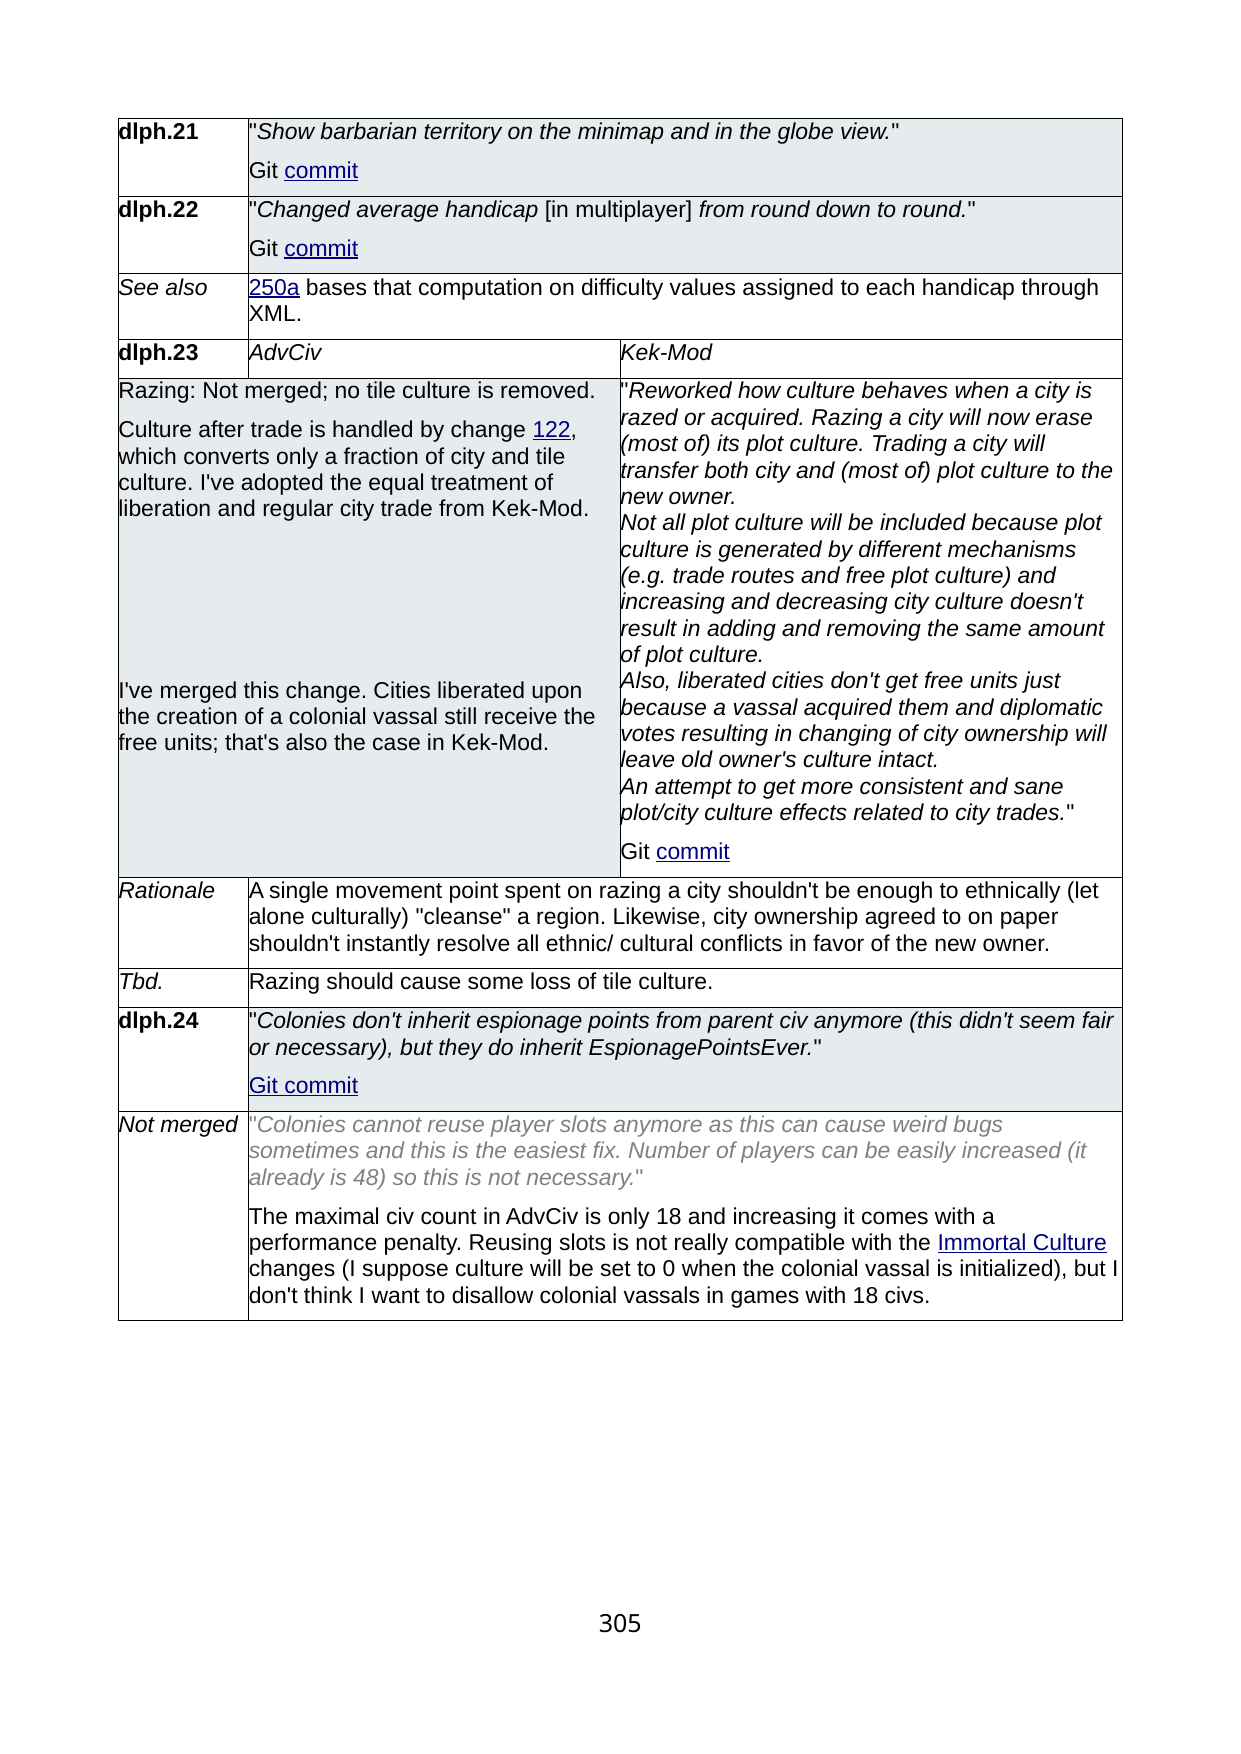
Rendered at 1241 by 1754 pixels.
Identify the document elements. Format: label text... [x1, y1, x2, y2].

table_cell 250a bases that computation on difficulty values assigned to each handicap through XML. [249, 274, 1122, 338]
table_cell "Changed average handicap [in multiplayer] from round down to round." Git commit [249, 197, 1122, 273]
table_cell "Reworked how culture behaves when a city is razed or acquired. Razing a city will now erase (most of) its plot culture. Trading a city will transfer both city and (most of) plot culture to the new owner. Not all plot culture will be included because plot culture is generated by different mechanisms (e.g. trade routes and free plot culture) and increasing and decreasing city culture doesn't result in adding and removing the same amount of plot culture. Also, liberated cities don't get free units just because a vassal acquired them and diplomatic votes resulting in changing of city ownership will leave old owner's culture intact. An attempt to get more consistent and sane plot/city culture effects related to city trades." Git commit [621, 379, 1122, 877]
table_cell Tbd. [119, 969, 248, 1007]
table_cell dlph.24 [119, 1008, 248, 1111]
table_cell "Colonies don't inherit espionage points from parent civ anymore (this didn't seem fair or necessary), but they do inherit EspionagePointsEver." Git commit [249, 1008, 1122, 1111]
table_cell AdvCiv [249, 340, 620, 377]
table_cell Razing: Not merged; no tile culture is removed. Culture after trade is handled by change 122, which converts only a fraction of city and tile culture. I've adopted the equal treatment of liberation and regular city trade from Kek-Mod. I've merged this change. Cities liberated upon the creation of a colonial vassal still receive the free units; that's also the case in Kek-Mod. [119, 379, 620, 877]
table_cell dlph.23 [119, 340, 248, 377]
table_cell "Colonies cannot reuse player slots anymore as this can cause weird bugs sometimes and this is the easiest fix. Number of players can be easily increased (it already is 48) so this is not necessary." The maximal civ count in AdvCiv is only 18 and increasing it comes with a performance penalty. Reusing slots is not really compatible with the Immortal Culture changes (I suppose culture will be set to 0 when the colonial vassal is initialized), but I don't think I want to disallow colonial vassals in games with 18 civs. [249, 1112, 1122, 1320]
table_cell Not merged [119, 1112, 248, 1320]
table_cell Razing should cause some loss of tile culture. [249, 969, 1122, 1007]
table_cell dlph.21 [119, 119, 248, 196]
table_cell Kek-Mod [621, 340, 1122, 377]
table_cell See also [119, 274, 248, 338]
table_cell dlph.22 [119, 197, 248, 273]
table_cell "Show barbarian territory on the minimap and in the globe view." Git commit [249, 119, 1122, 196]
table_cell A single movement point spent on razing a city shouldn't be enough to ethnically (let alone culturally) "cleanse" a region. Likewise, city ownership agreed to on paper shouldn't instantly resolve all ethnic/ cultural conflicts in favor of the new owner. [249, 878, 1122, 968]
table_cell Rationale [119, 878, 248, 968]
